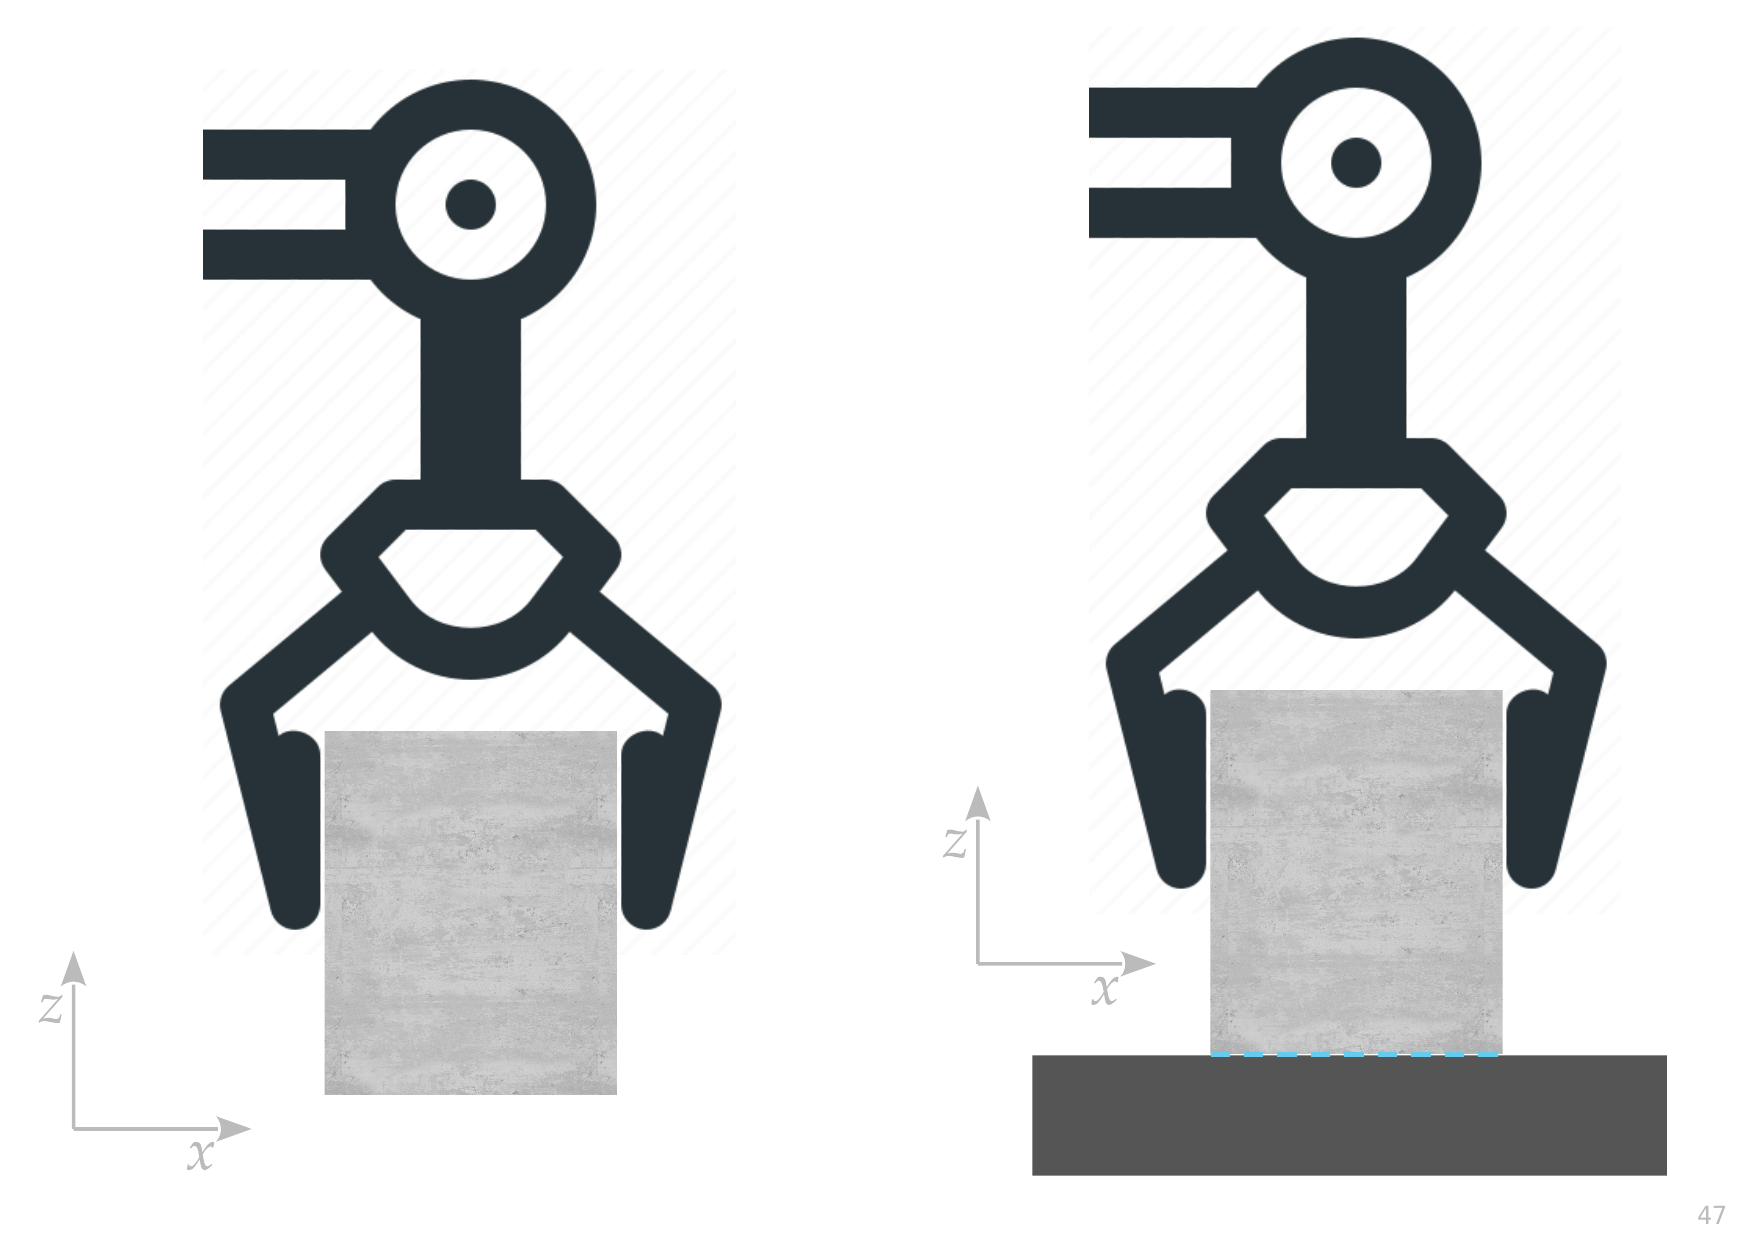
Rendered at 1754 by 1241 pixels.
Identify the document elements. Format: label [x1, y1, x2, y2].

text_box [216, 1116, 252, 1142]
text_box [186, 1141, 215, 1171]
picture [203, 69, 736, 955]
text_box [324, 731, 617, 1095]
text_box [38, 994, 63, 1024]
text_box [1091, 976, 1119, 1006]
text_box [1032, 1055, 1667, 1176]
text_box [60, 950, 87, 987]
text_box [71, 984, 218, 1131]
text_box [976, 819, 1123, 966]
picture [1089, 27, 1621, 914]
text_box [1210, 690, 1503, 1054]
text_box [1120, 951, 1157, 977]
text_box [965, 785, 991, 822]
text_box [942, 829, 967, 858]
